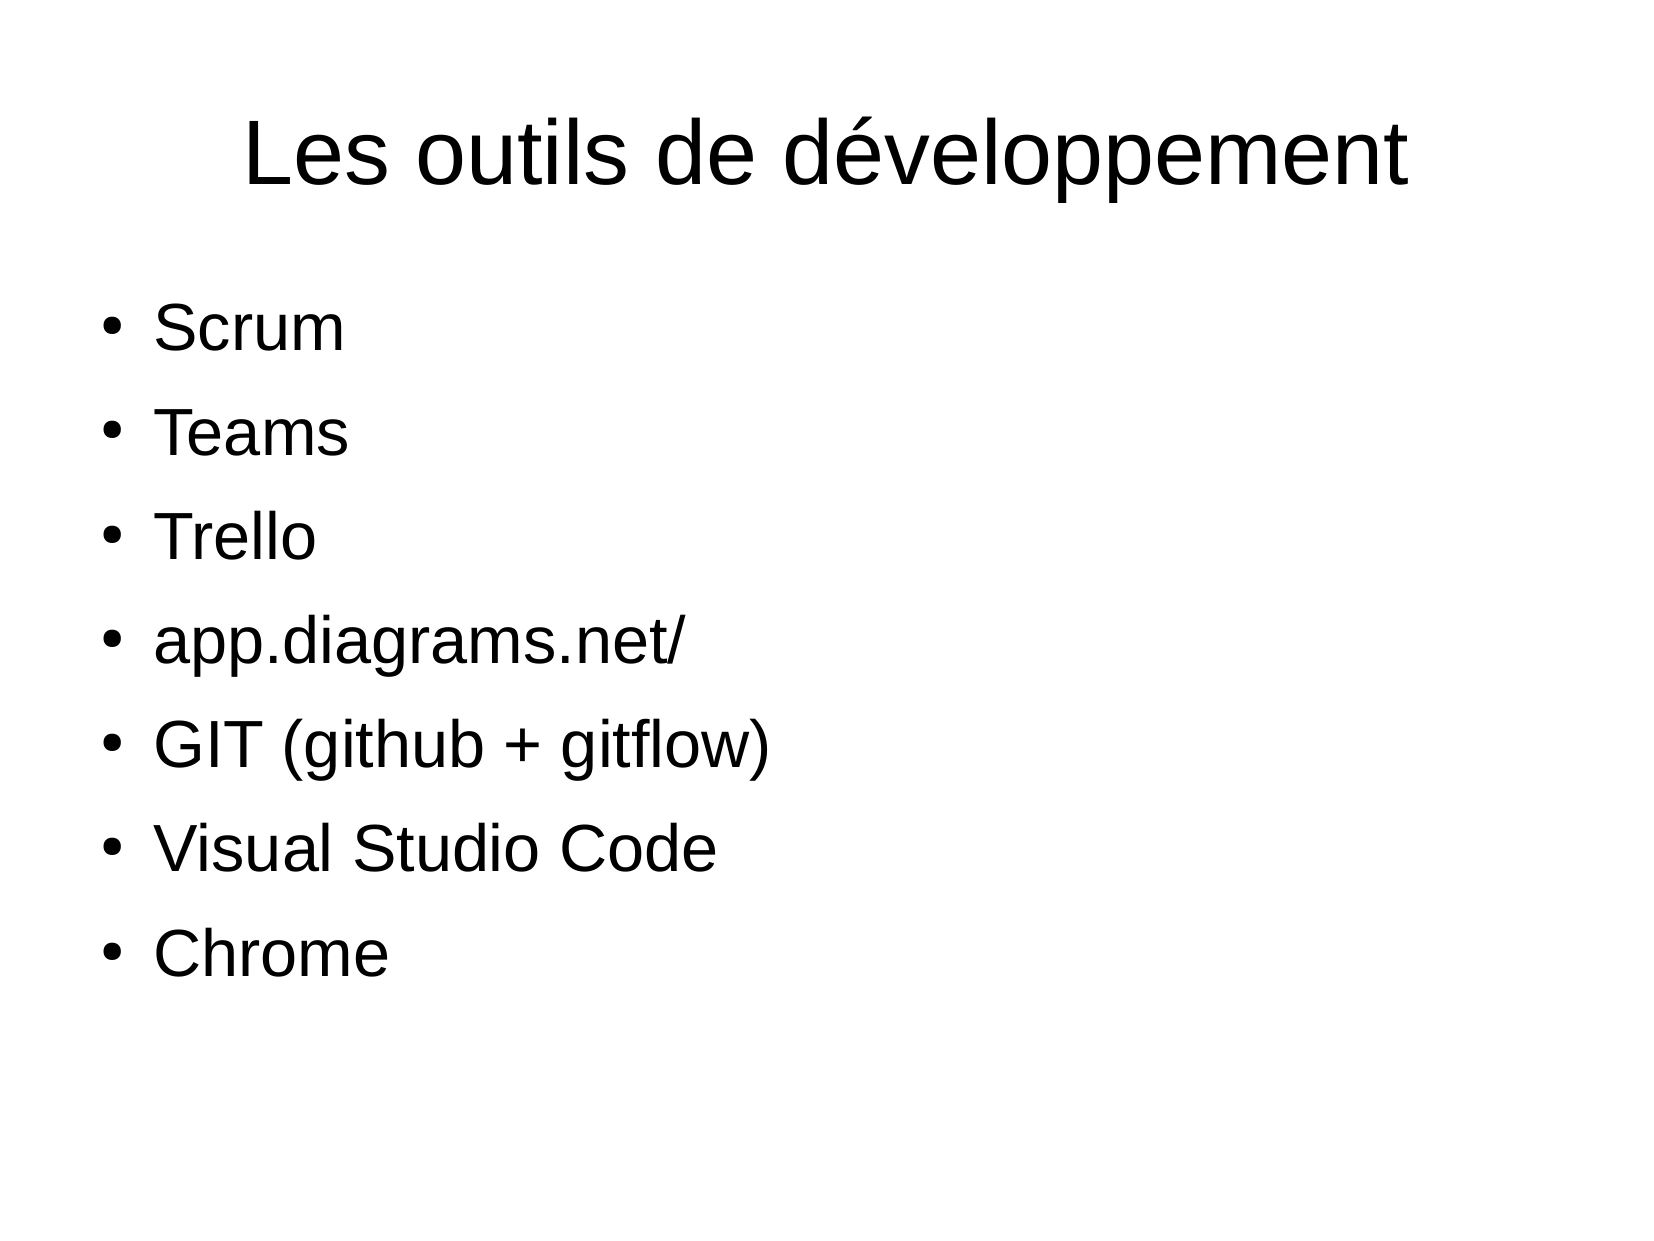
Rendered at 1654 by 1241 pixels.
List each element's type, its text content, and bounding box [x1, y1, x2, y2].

title Les outils de développement [82, 49, 1571, 257]
list Scrum Teams Trello app.diagrams.net/ GIT (github + gitflow) Visual Studio Code Chrome [82, 290, 1571, 1109]
